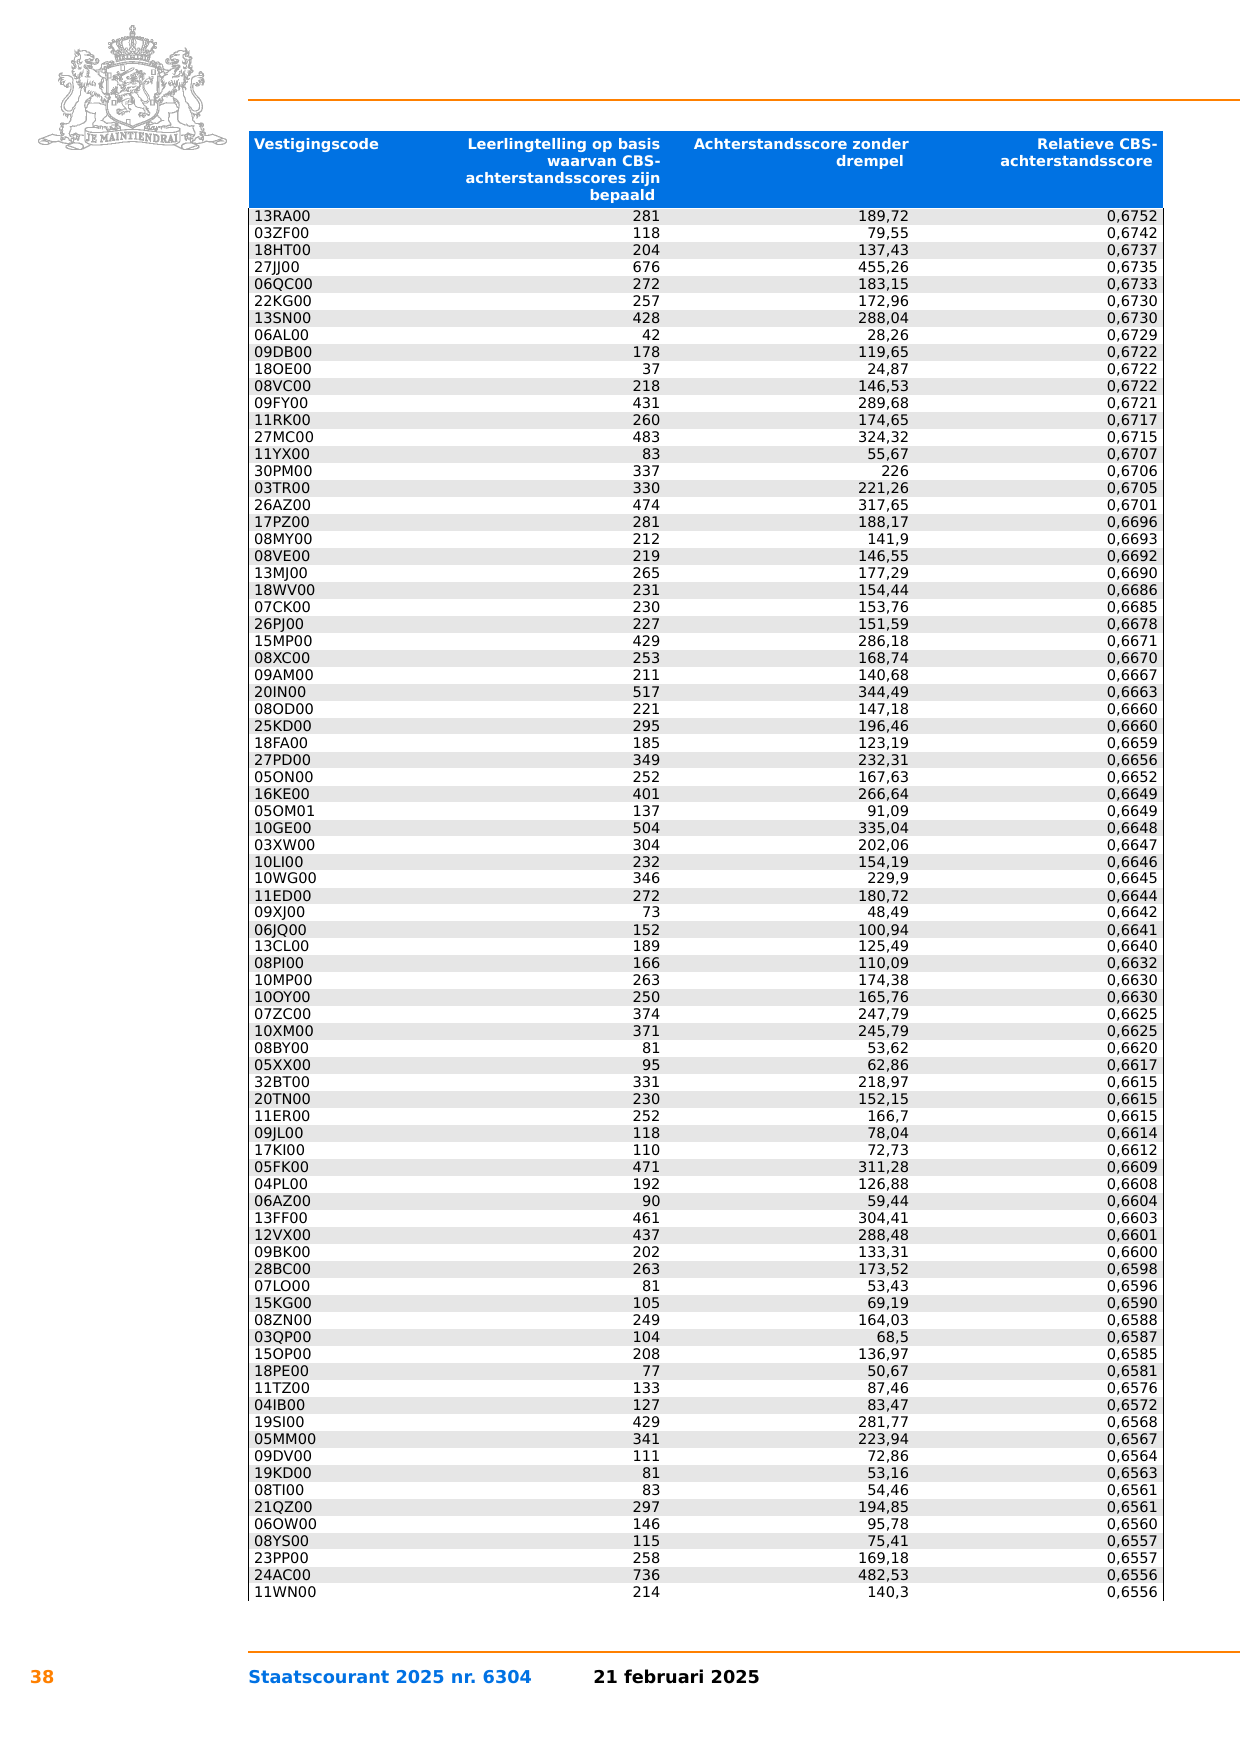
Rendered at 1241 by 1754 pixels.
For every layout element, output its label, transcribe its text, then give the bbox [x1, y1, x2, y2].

table_cell 272 [418, 276, 666, 293]
table_cell 247,79 [666, 1006, 915, 1023]
table_cell 0,6730 [915, 310, 1163, 327]
table_cell 19KD00 [249, 1465, 417, 1482]
table_cell 676 [418, 259, 666, 276]
table_cell 226 [666, 463, 915, 480]
table_cell 0,6630 [915, 989, 1163, 1006]
table_cell 230 [418, 599, 666, 616]
table_cell 81 [418, 1278, 666, 1295]
table_cell 110,09 [666, 955, 915, 972]
table_cell 189,72 [666, 209, 915, 225]
table_cell 0,6609 [915, 1159, 1163, 1176]
table_cell 83 [418, 1482, 666, 1499]
table_cell 232,31 [666, 752, 915, 768]
table_cell 173,52 [666, 1261, 915, 1278]
table_cell 08ZN00 [249, 1312, 417, 1329]
table_cell 05MM00 [249, 1431, 417, 1448]
table_cell 0,6572 [915, 1397, 1163, 1414]
table_cell 08PI00 [249, 955, 417, 972]
table_cell 119,65 [666, 344, 915, 361]
table_cell 111 [418, 1448, 666, 1465]
table_cell 23PP00 [249, 1550, 417, 1567]
table_cell 77 [418, 1363, 666, 1380]
table_cell 54,46 [666, 1482, 915, 1499]
table_header Achterstandsscore zonder drempel [666, 131, 915, 208]
table_cell 0,6656 [915, 752, 1163, 768]
table_cell 53,16 [666, 1465, 915, 1482]
table_cell 05OM01 [249, 803, 417, 819]
table_cell 736 [418, 1567, 666, 1583]
table_cell 91,09 [666, 803, 915, 819]
table_cell 18PE00 [249, 1363, 417, 1380]
table_cell 0,6660 [915, 718, 1163, 734]
table_cell 18HT00 [249, 242, 417, 259]
table_cell 53,62 [666, 1040, 915, 1057]
table_cell 189 [418, 938, 666, 955]
table_cell 03XW00 [249, 836, 417, 853]
table_cell 06JQ00 [249, 921, 417, 938]
table_cell 0,6630 [915, 972, 1163, 989]
table_cell 0,6701 [915, 497, 1163, 514]
table_cell 151,59 [666, 616, 915, 633]
table_cell 0,6612 [915, 1142, 1163, 1159]
table_cell 0,6752 [915, 209, 1163, 225]
table_cell 371 [418, 1023, 666, 1040]
table_cell 03TR00 [249, 480, 417, 497]
table_cell 09DV00 [249, 1448, 417, 1465]
table_cell 229,9 [666, 870, 915, 887]
table_header Vestigingscode [249, 131, 417, 208]
table_cell 09AM00 [249, 667, 417, 684]
table_cell 0,6576 [915, 1380, 1163, 1397]
table_cell 81 [418, 1040, 666, 1057]
table_cell 0,6598 [915, 1261, 1163, 1278]
table_cell 0,6644 [915, 888, 1163, 904]
table_cell 32BT00 [249, 1074, 417, 1091]
table_cell 20TN00 [249, 1091, 417, 1108]
table_cell 330 [418, 480, 666, 497]
table_cell 11TZ00 [249, 1380, 417, 1397]
table_cell 218,97 [666, 1074, 915, 1091]
table_cell 25KD00 [249, 718, 417, 734]
table_cell 73 [418, 904, 666, 921]
table_cell 0,6620 [915, 1040, 1163, 1057]
table_cell 18OE00 [249, 361, 417, 378]
table_cell 0,6640 [915, 938, 1163, 955]
table_cell 21QZ00 [249, 1499, 417, 1516]
table_cell 10GE00 [249, 820, 417, 836]
table_cell 13CL00 [249, 938, 417, 955]
table_cell 174,38 [666, 972, 915, 989]
table_cell 0,6585 [915, 1346, 1163, 1363]
table_cell 11WN00 [249, 1584, 417, 1601]
table_cell 341 [418, 1431, 666, 1448]
table_cell 0,6660 [915, 701, 1163, 718]
table_cell 13RA00 [249, 209, 417, 225]
table_cell 178 [418, 344, 666, 361]
table_cell 0,6614 [915, 1125, 1163, 1142]
table_cell 304,41 [666, 1210, 915, 1227]
table_cell 281,77 [666, 1414, 915, 1431]
table_cell 0,6649 [915, 786, 1163, 802]
table_cell 0,6733 [915, 276, 1163, 293]
table_cell 18WV00 [249, 582, 417, 599]
table_cell 0,6615 [915, 1091, 1163, 1108]
table_cell 0,6557 [915, 1533, 1163, 1549]
table_cell 204 [418, 242, 666, 259]
table_cell 188,17 [666, 514, 915, 531]
table_cell 11YX00 [249, 446, 417, 463]
table_cell 0,6729 [915, 327, 1163, 344]
table_cell 183,15 [666, 276, 915, 293]
table_cell 123,19 [666, 735, 915, 752]
table_cell 0,6600 [915, 1244, 1163, 1261]
table_cell 0,6652 [915, 769, 1163, 786]
table_cell 28BC00 [249, 1261, 417, 1278]
table_cell 0,6663 [915, 684, 1163, 701]
table_cell 483 [418, 429, 666, 446]
table_cell 09JL00 [249, 1125, 417, 1142]
table_cell 42 [418, 327, 666, 344]
table_header Relatieve CBS-achterstandsscore [915, 131, 1163, 208]
table_cell 230 [418, 1091, 666, 1108]
table_cell 50,67 [666, 1363, 915, 1380]
table_cell 72,73 [666, 1142, 915, 1159]
table_cell 0,6632 [915, 955, 1163, 972]
table_cell 20IN00 [249, 684, 417, 701]
table_cell 219 [418, 548, 666, 565]
table_cell 10WG00 [249, 870, 417, 887]
table_cell 0,6721 [915, 395, 1163, 412]
table_cell 48,49 [666, 904, 915, 921]
table_cell 0,6587 [915, 1329, 1163, 1346]
table_cell 153,76 [666, 599, 915, 616]
table_cell 140,68 [666, 667, 915, 684]
table_cell 437 [418, 1227, 666, 1244]
table_cell 0,6707 [915, 446, 1163, 463]
table_cell 37 [418, 361, 666, 378]
table_cell 03QP00 [249, 1329, 417, 1346]
table_cell 168,74 [666, 650, 915, 667]
table_cell 0,6649 [915, 803, 1163, 819]
table_cell 0,6647 [915, 836, 1163, 853]
table_cell 03ZF00 [249, 225, 417, 242]
table_cell 349 [418, 752, 666, 768]
table_cell 0,6722 [915, 378, 1163, 395]
table_cell 166 [418, 955, 666, 972]
table_cell 0,6581 [915, 1363, 1163, 1380]
table_cell 06AZ00 [249, 1193, 417, 1210]
table_cell 263 [418, 1261, 666, 1278]
table_cell 331 [418, 1074, 666, 1091]
table_cell 08VE00 [249, 548, 417, 565]
table_cell 0,6715 [915, 429, 1163, 446]
table_cell 245,79 [666, 1023, 915, 1040]
table_cell 474 [418, 497, 666, 514]
table_cell 26AZ00 [249, 497, 417, 514]
table_cell 06QC00 [249, 276, 417, 293]
table_cell 0,6646 [915, 854, 1163, 870]
table_cell 53,43 [666, 1278, 915, 1295]
table_cell 185 [418, 735, 666, 752]
table_cell 374 [418, 1006, 666, 1023]
table_cell 304 [418, 836, 666, 853]
table_cell 0,6615 [915, 1074, 1163, 1091]
table_cell 0,6690 [915, 565, 1163, 582]
table_cell 0,6667 [915, 667, 1163, 684]
table_cell 286,18 [666, 633, 915, 650]
table_cell 0,6556 [915, 1567, 1163, 1583]
table_cell 0,6678 [915, 616, 1163, 633]
table_cell 118 [418, 1125, 666, 1142]
table_cell 27PD00 [249, 752, 417, 768]
table_cell 164,03 [666, 1312, 915, 1329]
table_cell 127 [418, 1397, 666, 1414]
table_cell 13SN00 [249, 310, 417, 327]
table_cell 07LO00 [249, 1278, 417, 1295]
table_cell 288,04 [666, 310, 915, 327]
table_cell 231 [418, 582, 666, 599]
table_cell 337 [418, 463, 666, 480]
table_cell 19SI00 [249, 1414, 417, 1431]
table_cell 517 [418, 684, 666, 701]
table_cell 174,65 [666, 412, 915, 429]
table_cell 0,6556 [915, 1584, 1163, 1601]
table_cell 126,88 [666, 1176, 915, 1193]
table_cell 0,6563 [915, 1465, 1163, 1482]
table_cell 09BK00 [249, 1244, 417, 1261]
table_cell 0,6730 [915, 293, 1163, 310]
table_cell 78,04 [666, 1125, 915, 1142]
table_cell 08BY00 [249, 1040, 417, 1057]
table_cell 0,6561 [915, 1499, 1163, 1516]
table_cell 137 [418, 803, 666, 819]
table_cell 180,72 [666, 888, 915, 904]
table_cell 260 [418, 412, 666, 429]
table_cell 15OP00 [249, 1346, 417, 1363]
picture [38, 25, 227, 150]
table_cell 147,18 [666, 701, 915, 718]
table_cell 0,6625 [915, 1006, 1163, 1023]
table_cell 62,86 [666, 1057, 915, 1074]
table_cell 208 [418, 1346, 666, 1363]
table_cell 125,49 [666, 938, 915, 955]
table_cell 202,06 [666, 836, 915, 853]
table_cell 253 [418, 650, 666, 667]
table_cell 172,96 [666, 293, 915, 310]
table_cell 166,7 [666, 1108, 915, 1125]
table_cell 0,6648 [915, 820, 1163, 836]
table_cell 69,19 [666, 1295, 915, 1312]
table_cell 0,6564 [915, 1448, 1163, 1465]
table_cell 0,6561 [915, 1482, 1163, 1499]
table_cell 26PJ00 [249, 616, 417, 633]
table_cell 281 [418, 514, 666, 531]
table_cell 0,6617 [915, 1057, 1163, 1074]
table_cell 10LI00 [249, 854, 417, 870]
table_cell 429 [418, 633, 666, 650]
table_cell 12VX00 [249, 1227, 417, 1244]
table_cell 05ON00 [249, 769, 417, 786]
table_cell 04IB00 [249, 1397, 417, 1414]
table_cell 232 [418, 854, 666, 870]
table_cell 297 [418, 1499, 666, 1516]
table_cell 08XC00 [249, 650, 417, 667]
table_cell 249 [418, 1312, 666, 1329]
table_cell 0,6603 [915, 1210, 1163, 1227]
table_cell 08VC00 [249, 378, 417, 395]
table_cell 15MP00 [249, 633, 417, 650]
table_cell 165,76 [666, 989, 915, 1006]
table_cell 0,6737 [915, 242, 1163, 259]
table_cell 0,6722 [915, 361, 1163, 378]
table_cell 110 [418, 1142, 666, 1159]
table_cell 258 [418, 1550, 666, 1567]
table_cell 192 [418, 1176, 666, 1193]
table_cell 429 [418, 1414, 666, 1431]
table_cell 27JJ00 [249, 259, 417, 276]
table_cell 24AC00 [249, 1567, 417, 1583]
table_cell 0,6692 [915, 548, 1163, 565]
table_cell 30PM00 [249, 463, 417, 480]
table_cell 0,6590 [915, 1295, 1163, 1312]
table_cell 137,43 [666, 242, 915, 259]
table_cell 13FF00 [249, 1210, 417, 1227]
table_cell 295 [418, 718, 666, 734]
table_cell 95,78 [666, 1516, 915, 1533]
table_cell 146,55 [666, 548, 915, 565]
table_cell 136,97 [666, 1346, 915, 1363]
table_cell 09FY00 [249, 395, 417, 412]
table_cell 482,53 [666, 1567, 915, 1583]
table_header Leerlingtelling op basis waarvan CBS-achterstandsscores zijn bepaald [418, 131, 666, 208]
table_cell 10MP00 [249, 972, 417, 989]
table_cell 317,65 [666, 497, 915, 514]
table_cell 221,26 [666, 480, 915, 497]
table_cell 202 [418, 1244, 666, 1261]
table_cell 27MC00 [249, 429, 417, 446]
table_cell 16KE00 [249, 786, 417, 802]
table_cell 0,6567 [915, 1431, 1163, 1448]
table_cell 0,6670 [915, 650, 1163, 667]
table_cell 455,26 [666, 259, 915, 276]
table_cell 428 [418, 310, 666, 327]
table_cell 07ZC00 [249, 1006, 417, 1023]
table_cell 0,6642 [915, 904, 1163, 921]
table_cell 0,6671 [915, 633, 1163, 650]
table_cell 0,6717 [915, 412, 1163, 429]
table_cell 24,87 [666, 361, 915, 378]
table_cell 0,6685 [915, 599, 1163, 616]
table_cell 401 [418, 786, 666, 802]
table_cell 263 [418, 972, 666, 989]
table_cell 90 [418, 1193, 666, 1210]
table_cell 17KI00 [249, 1142, 417, 1159]
table_cell 08MY00 [249, 531, 417, 548]
table_cell 504 [418, 820, 666, 836]
table_cell 10OY00 [249, 989, 417, 1006]
table_cell 83,47 [666, 1397, 915, 1414]
table_cell 194,85 [666, 1499, 915, 1516]
table_cell 146,53 [666, 378, 915, 395]
table_cell 344,49 [666, 684, 915, 701]
table_cell 59,44 [666, 1193, 915, 1210]
table_cell 167,63 [666, 769, 915, 786]
table_cell 83 [418, 446, 666, 463]
table_cell 79,55 [666, 225, 915, 242]
table_cell 11RK00 [249, 412, 417, 429]
table_cell 218 [418, 378, 666, 395]
table_cell 311,28 [666, 1159, 915, 1176]
table_cell 154,44 [666, 582, 915, 599]
table_cell 461 [418, 1210, 666, 1227]
table_cell 0,6596 [915, 1278, 1163, 1295]
table_cell 28,26 [666, 327, 915, 344]
table_cell 100,94 [666, 921, 915, 938]
table_cell 75,41 [666, 1533, 915, 1549]
table_cell 0,6722 [915, 344, 1163, 361]
table_cell 266,64 [666, 786, 915, 802]
table_cell 221 [418, 701, 666, 718]
table_cell 141,9 [666, 531, 915, 548]
table_cell 140,3 [666, 1584, 915, 1601]
table_cell 18FA00 [249, 735, 417, 752]
table_cell 346 [418, 870, 666, 887]
table_cell 154,19 [666, 854, 915, 870]
table_cell 196,46 [666, 718, 915, 734]
table_cell 252 [418, 1108, 666, 1125]
table_cell 06OW00 [249, 1516, 417, 1533]
table_cell 133,31 [666, 1244, 915, 1261]
table_cell 0,6659 [915, 735, 1163, 752]
table_cell 07CK00 [249, 599, 417, 616]
table_cell 0,6641 [915, 921, 1163, 938]
table_cell 335,04 [666, 820, 915, 836]
table_cell 0,6615 [915, 1108, 1163, 1125]
table_cell 281 [418, 209, 666, 225]
table_cell 0,6735 [915, 259, 1163, 276]
table_cell 0,6560 [915, 1516, 1163, 1533]
table_cell 11ED00 [249, 888, 417, 904]
table_cell 68,5 [666, 1329, 915, 1346]
table_cell 0,6686 [915, 582, 1163, 599]
table_cell 169,18 [666, 1550, 915, 1567]
table_cell 252 [418, 769, 666, 786]
table_cell 104 [418, 1329, 666, 1346]
table_cell 0,6705 [915, 480, 1163, 497]
table_cell 72,86 [666, 1448, 915, 1465]
table_cell 177,29 [666, 565, 915, 582]
table_cell 87,46 [666, 1380, 915, 1397]
table_cell 81 [418, 1465, 666, 1482]
table_cell 0,6645 [915, 870, 1163, 887]
table_cell 17PZ00 [249, 514, 417, 531]
table_cell 257 [418, 293, 666, 310]
table_cell 0,6625 [915, 1023, 1163, 1040]
table_cell 471 [418, 1159, 666, 1176]
table_cell 0,6568 [915, 1414, 1163, 1431]
table_cell 227 [418, 616, 666, 633]
table_cell 05XX00 [249, 1057, 417, 1074]
table_cell 09DB00 [249, 344, 417, 361]
table_cell 0,6557 [915, 1550, 1163, 1567]
table_cell 0,6608 [915, 1176, 1163, 1193]
table_cell 08YS00 [249, 1533, 417, 1549]
table_cell 05FK00 [249, 1159, 417, 1176]
table_cell 250 [418, 989, 666, 1006]
table_cell 95 [418, 1057, 666, 1074]
table_cell 0,6601 [915, 1227, 1163, 1244]
table_cell 212 [418, 531, 666, 548]
table_cell 0,6696 [915, 514, 1163, 531]
table_cell 289,68 [666, 395, 915, 412]
table_cell 10XM00 [249, 1023, 417, 1040]
table_cell 146 [418, 1516, 666, 1533]
table_cell 105 [418, 1295, 666, 1312]
table_cell 06AL00 [249, 327, 417, 344]
table_cell 118 [418, 225, 666, 242]
table_cell 22KG00 [249, 293, 417, 310]
table_cell 08TI00 [249, 1482, 417, 1499]
table_cell 214 [418, 1584, 666, 1601]
table_cell 13MJ00 [249, 565, 417, 582]
table_cell 115 [418, 1533, 666, 1549]
table_cell 04PL00 [249, 1176, 417, 1193]
table_cell 09XJ00 [249, 904, 417, 921]
table_cell 0,6706 [915, 463, 1163, 480]
table_cell 55,67 [666, 446, 915, 463]
table_cell 11ER00 [249, 1108, 417, 1125]
table_cell 0,6742 [915, 225, 1163, 242]
table_cell 08OD00 [249, 701, 417, 718]
table_cell 0,6693 [915, 531, 1163, 548]
table_cell 152,15 [666, 1091, 915, 1108]
table_cell 15KG00 [249, 1295, 417, 1312]
table_cell 0,6604 [915, 1193, 1163, 1210]
table_cell 223,94 [666, 1431, 915, 1448]
table_cell 272 [418, 888, 666, 904]
table_cell 288,48 [666, 1227, 915, 1244]
table_cell 211 [418, 667, 666, 684]
table_cell 265 [418, 565, 666, 582]
table_cell 431 [418, 395, 666, 412]
table_cell 324,32 [666, 429, 915, 446]
table_cell 152 [418, 921, 666, 938]
table_cell 133 [418, 1380, 666, 1397]
table_cell 0,6588 [915, 1312, 1163, 1329]
